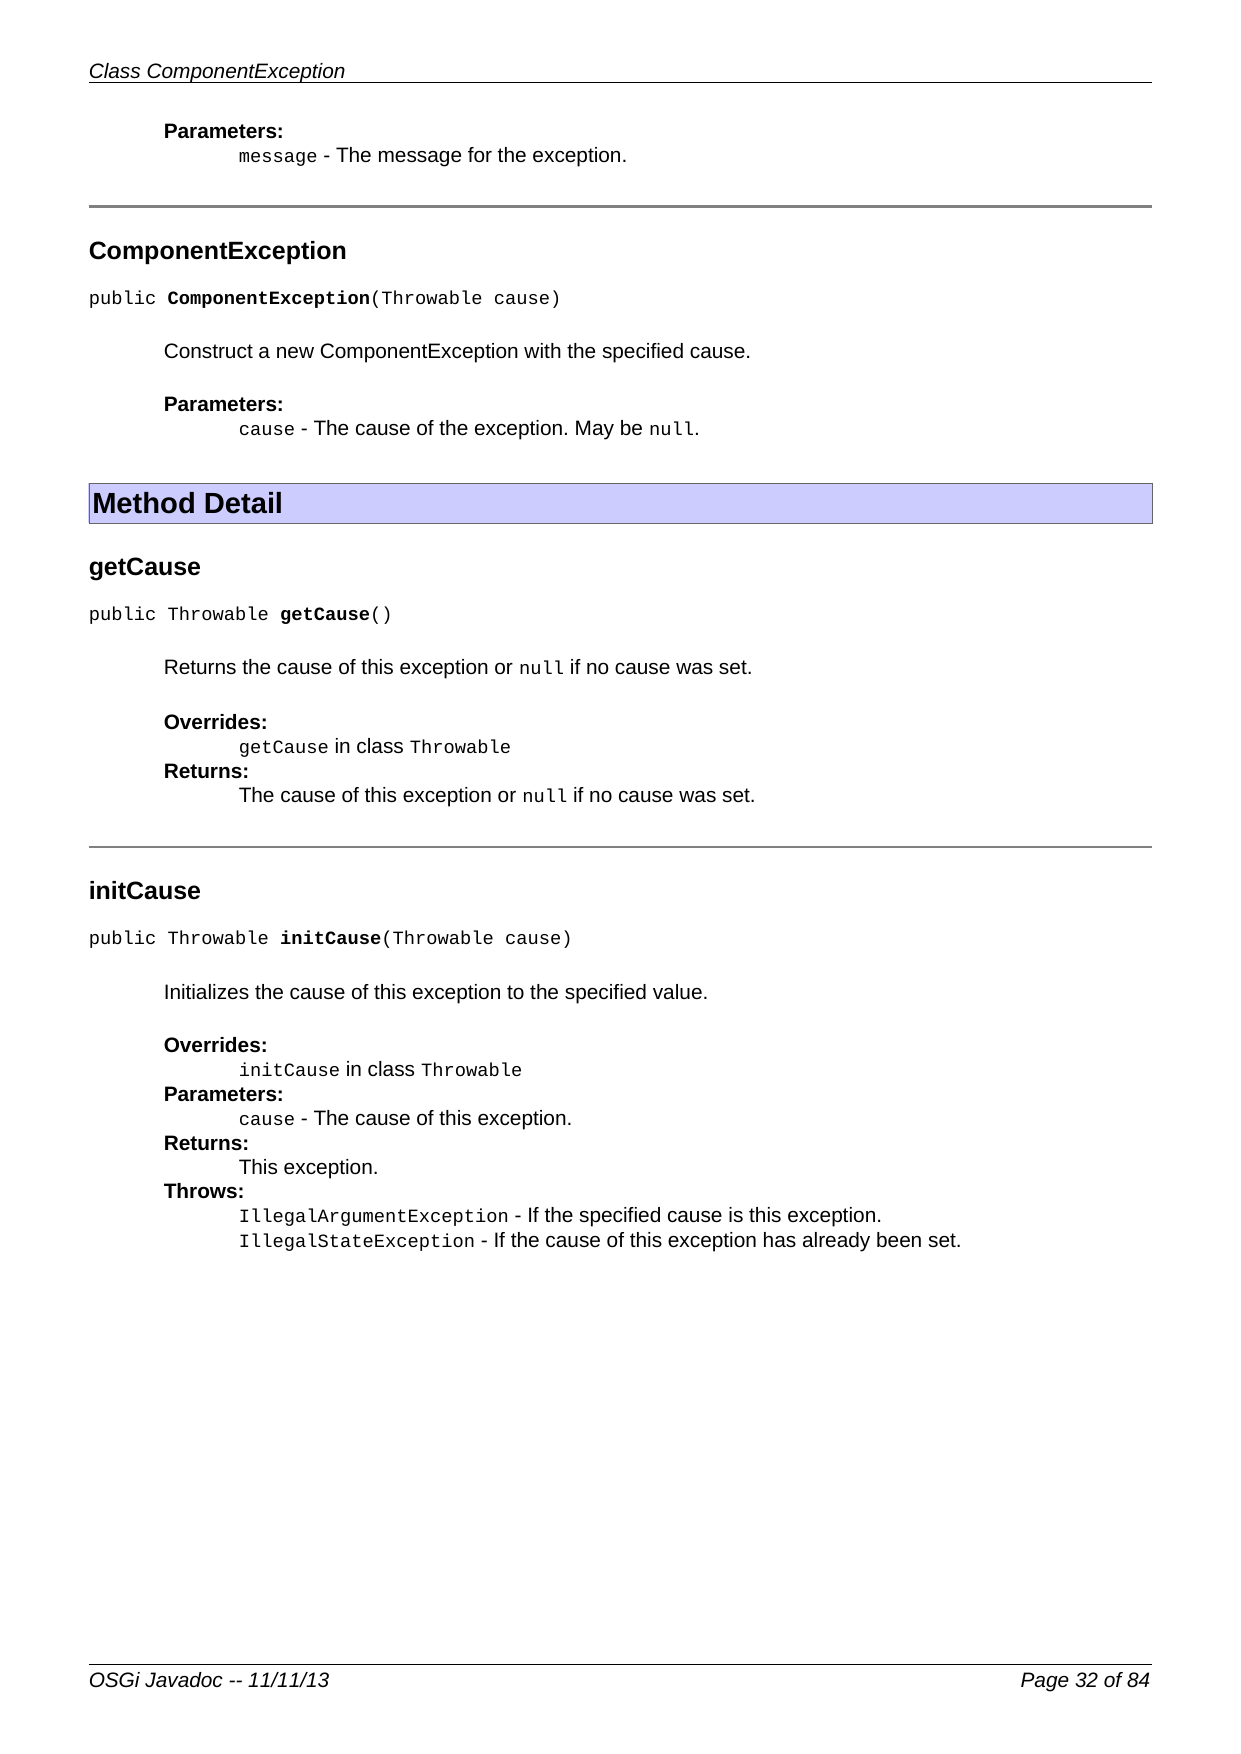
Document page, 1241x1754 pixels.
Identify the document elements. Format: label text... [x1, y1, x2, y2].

text Initializes the cause of this exception to the specified value. [163, 979, 1152, 1003]
text getCause in class Throwable [238, 733, 1152, 759]
text public Throwable getCause() [88, 605, 1152, 626]
text cause - The cause of this exception. [238, 1106, 1152, 1131]
subtitle initCause [88, 876, 1152, 905]
text Parameters: [163, 118, 1152, 142]
text initCause in class Throwable [238, 1057, 1152, 1082]
text Returns: [163, 759, 1152, 783]
subtitle getCause [88, 552, 1152, 581]
text Parameters: [163, 392, 1152, 416]
text public Throwable initCause(Throwable cause) [88, 929, 1152, 950]
text public ComponentException(Throwable cause) [88, 289, 1152, 310]
subtitle Method Detail [90, 484, 1152, 523]
text Returns the cause of this exception or null if no cause was set. [163, 655, 1152, 680]
text IllegalStateException - If the cause of this exception has already been set. [238, 1228, 1152, 1253]
text Overrides: [163, 709, 1152, 733]
text Throws: [163, 1179, 1152, 1203]
text Construct a new ComponentException with the specified cause. [163, 339, 1152, 363]
text IllegalArgumentException - If the specified cause is this exception. [238, 1203, 1152, 1228]
text cause - The cause of the exception. May be null. [238, 416, 1152, 441]
text message - The message for the exception. [238, 142, 1152, 168]
text Overrides: [163, 1033, 1152, 1057]
subtitle ComponentException [88, 236, 1152, 264]
text The cause of this exception or null if no cause was set. [238, 783, 1152, 808]
text Returns: [163, 1131, 1152, 1155]
text This exception. [238, 1155, 1152, 1179]
text Parameters: [163, 1082, 1152, 1106]
